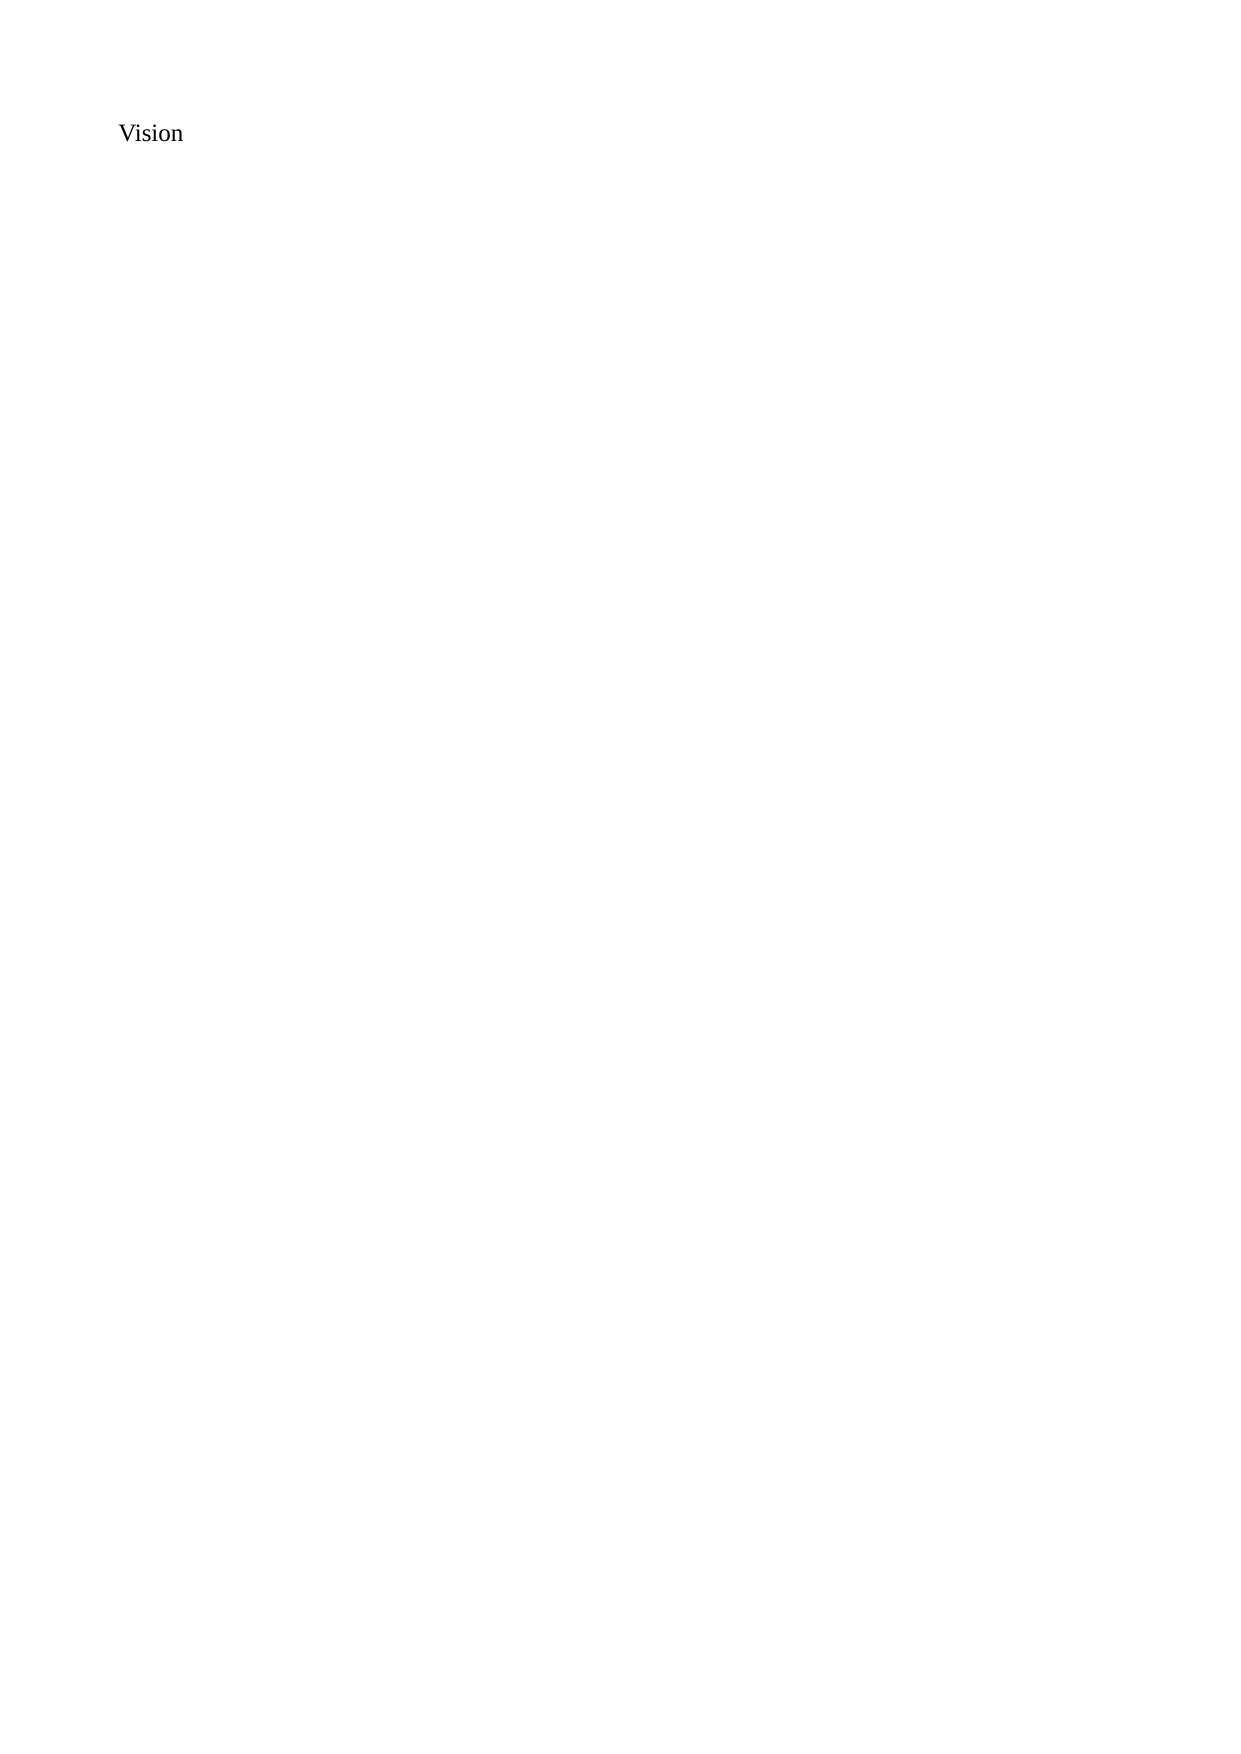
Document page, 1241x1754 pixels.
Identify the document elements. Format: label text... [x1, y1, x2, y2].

text Vision [118, 118, 1122, 147]
